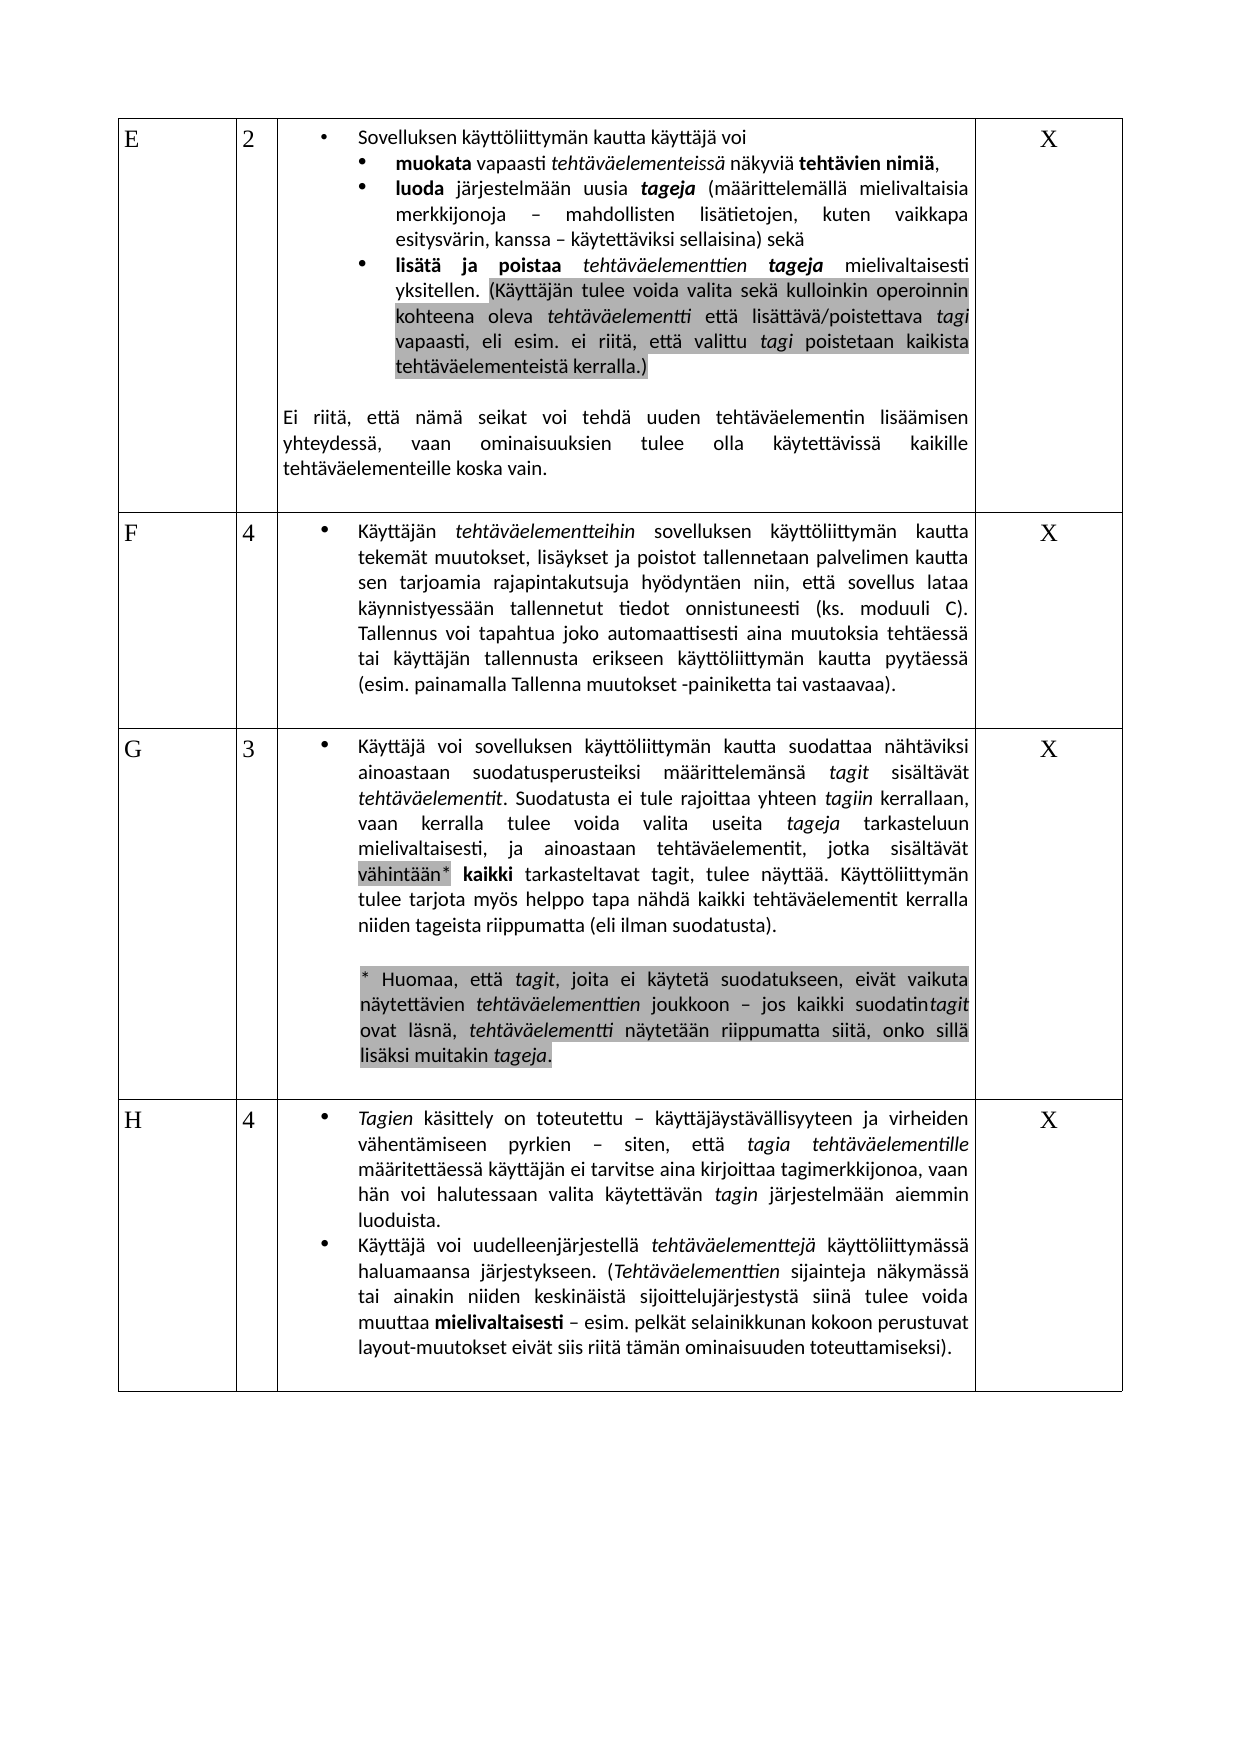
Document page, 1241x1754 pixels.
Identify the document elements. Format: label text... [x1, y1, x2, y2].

table_cell 3 [237, 729, 277, 1099]
table_cell 4 [237, 513, 277, 727]
table_cell X [976, 1100, 1122, 1391]
table_cell X [976, 119, 1122, 512]
table_cell H [119, 1100, 236, 1391]
table_cell 4 [237, 1100, 277, 1391]
table_cell X [976, 729, 1122, 1099]
table_cell Sovelluksen käyttöliittymän kautta käyttäjä voi muokata vapaasti tehtäväelementeissä näkyviä tehtävien nimiä, luoda järjestelmään uusia tageja (määrittelemällä mielivaltaisia merkkijonoja – mahdollisten lisätietojen, kuten vaikkapa esitysvärin, kanssa – käytettäviksi sellaisina) sekä lisätä ja poistaa tehtäväelementtien tageja mielivaltaisesti yksitellen. (Käyttäjän tulee voida valita sekä kulloinkin operoinnin kohteena oleva tehtäväelementti että lisättävä/poistettava tagi vapaasti, eli esim. ei riitä, että valittu tagi poistetaan kaikista tehtäväelementeistä kerralla.) Ei riitä, että nämä seikat voi tehdä uuden tehtäväelementin lisäämisen yhteydessä, vaan ominaisuuksien tulee olla käytettävissä kaikille tehtäväelementeille koska vain. [278, 119, 975, 512]
table_cell Käyttäjä voi sovelluksen käyttöliittymän kautta suodattaa nähtäviksi ainoastaan suodatusperusteiksi määrittelemänsä tagit sisältävät tehtäväelementit. Suodatusta ei tule rajoittaa yhteen tagiin kerrallaan, vaan kerralla tulee voida valita useita tageja tarkasteluun mielivaltaisesti, ja ainoastaan tehtäväelementit, jotka sisältävät vähintään* kaikki tarkasteltavat tagit, tulee näyttää. Käyttöliittymän tulee tarjota myös helppo tapa nähdä kaikki tehtäväelementit kerralla niiden tageista riippumatta (eli ilman suodatusta). * Huomaa, että tagit, joita ei käytetä suodatukseen, eivät vaikuta näytettävien tehtäväelementtien joukkoon – jos kaikki suodatintagit ovat läsnä, tehtäväelementti näytetään riippumatta siitä, onko sillä lisäksi muitakin tageja. [278, 729, 975, 1099]
table_cell Tagien käsittely on toteutettu – käyttäjäystävällisyyteen ja virheiden vähentämiseen pyrkien – siten, että tagia tehtäväelementille määritettäessä käyttäjän ei tarvitse aina kirjoittaa tagimerkkijonoa, vaan hän voi halutessaan valita käytettävän tagin järjestelmään aiemmin luoduista. Käyttäjä voi uudelleenjärjestellä tehtäväelementtejä käyttöliittymässä haluamaansa järjestykseen. (Tehtäväelementtien sijainteja näkymässä tai ainakin niiden keskinäistä sijoittelujärjestystä siinä tulee voida muuttaa mielivaltaisesti – esim. pelkät selainikkunan kokoon perustuvat layout-muutokset eivät siis riitä tämän ominaisuuden toteuttamiseksi). [278, 1100, 975, 1391]
table_cell Käyttäjän tehtäväelementteihin sovelluksen käyttöliittymän kautta tekemät muutokset, lisäykset ja poistot tallennetaan palvelimen kautta sen tarjoamia rajapintakutsuja hyödyntäen niin, että sovellus lataa käynnistyessään tallennetut tiedot onnistuneesti (ks. moduuli C). Tallennus voi tapahtua joko automaattisesti aina muutoksia tehtäessä tai käyttäjän tallennusta erikseen käyttöliittymän kautta pyytäessä (esim. painamalla Tallenna muutokset -painiketta tai vastaavaa). [278, 513, 975, 727]
table_cell E [119, 119, 236, 512]
table_cell F [119, 513, 236, 727]
table_cell 2 [237, 119, 277, 512]
table_cell G [119, 729, 236, 1099]
table_cell X [976, 513, 1122, 727]
